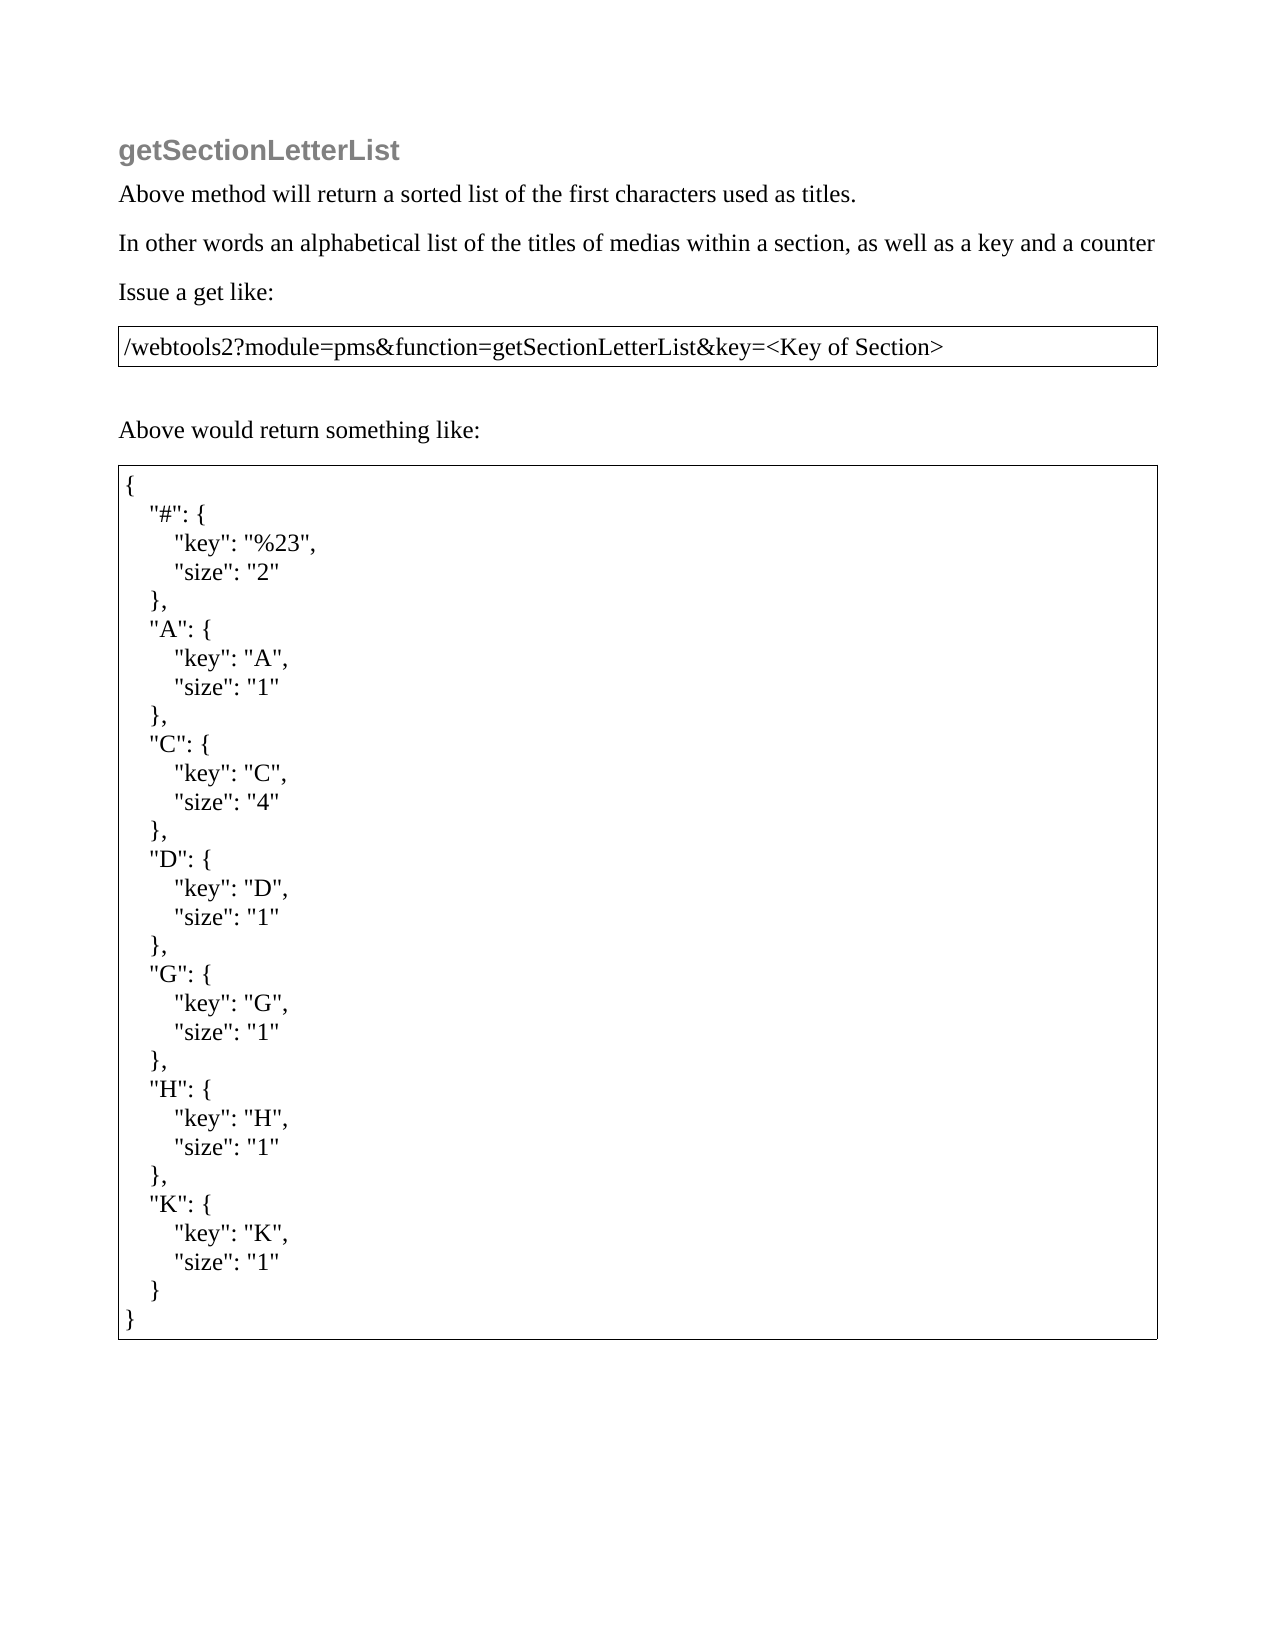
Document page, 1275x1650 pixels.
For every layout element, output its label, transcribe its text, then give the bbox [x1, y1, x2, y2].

text In other words an alphabetical list of the titles of medias within a section, as well as a key and a counter [118, 228, 1157, 257]
table_header /webtools2?module=pms&function=getSectionLetterList&key=<Key of Section> [119, 327, 1157, 366]
text Above would return something like: [118, 415, 1157, 444]
table_header { "#": { "key": "%23", "size": "2" }, "A": { "key": "A", "size": "1" }, "C": { "key": "C", "size": "4" }, "D": { "key": "D", "size": "1" }, "G": { "key": "G", "size": "1" }, "H": { "key": "H", "size": "1" }, "K": { "key": "K", "size": "1" } } [119, 466, 1157, 1338]
subtitle getSectionLetterList [118, 133, 1157, 166]
text Above method will return a sorted list of the first characters used as titles. [118, 179, 1157, 207]
text Issue a get like: [118, 277, 1157, 306]
